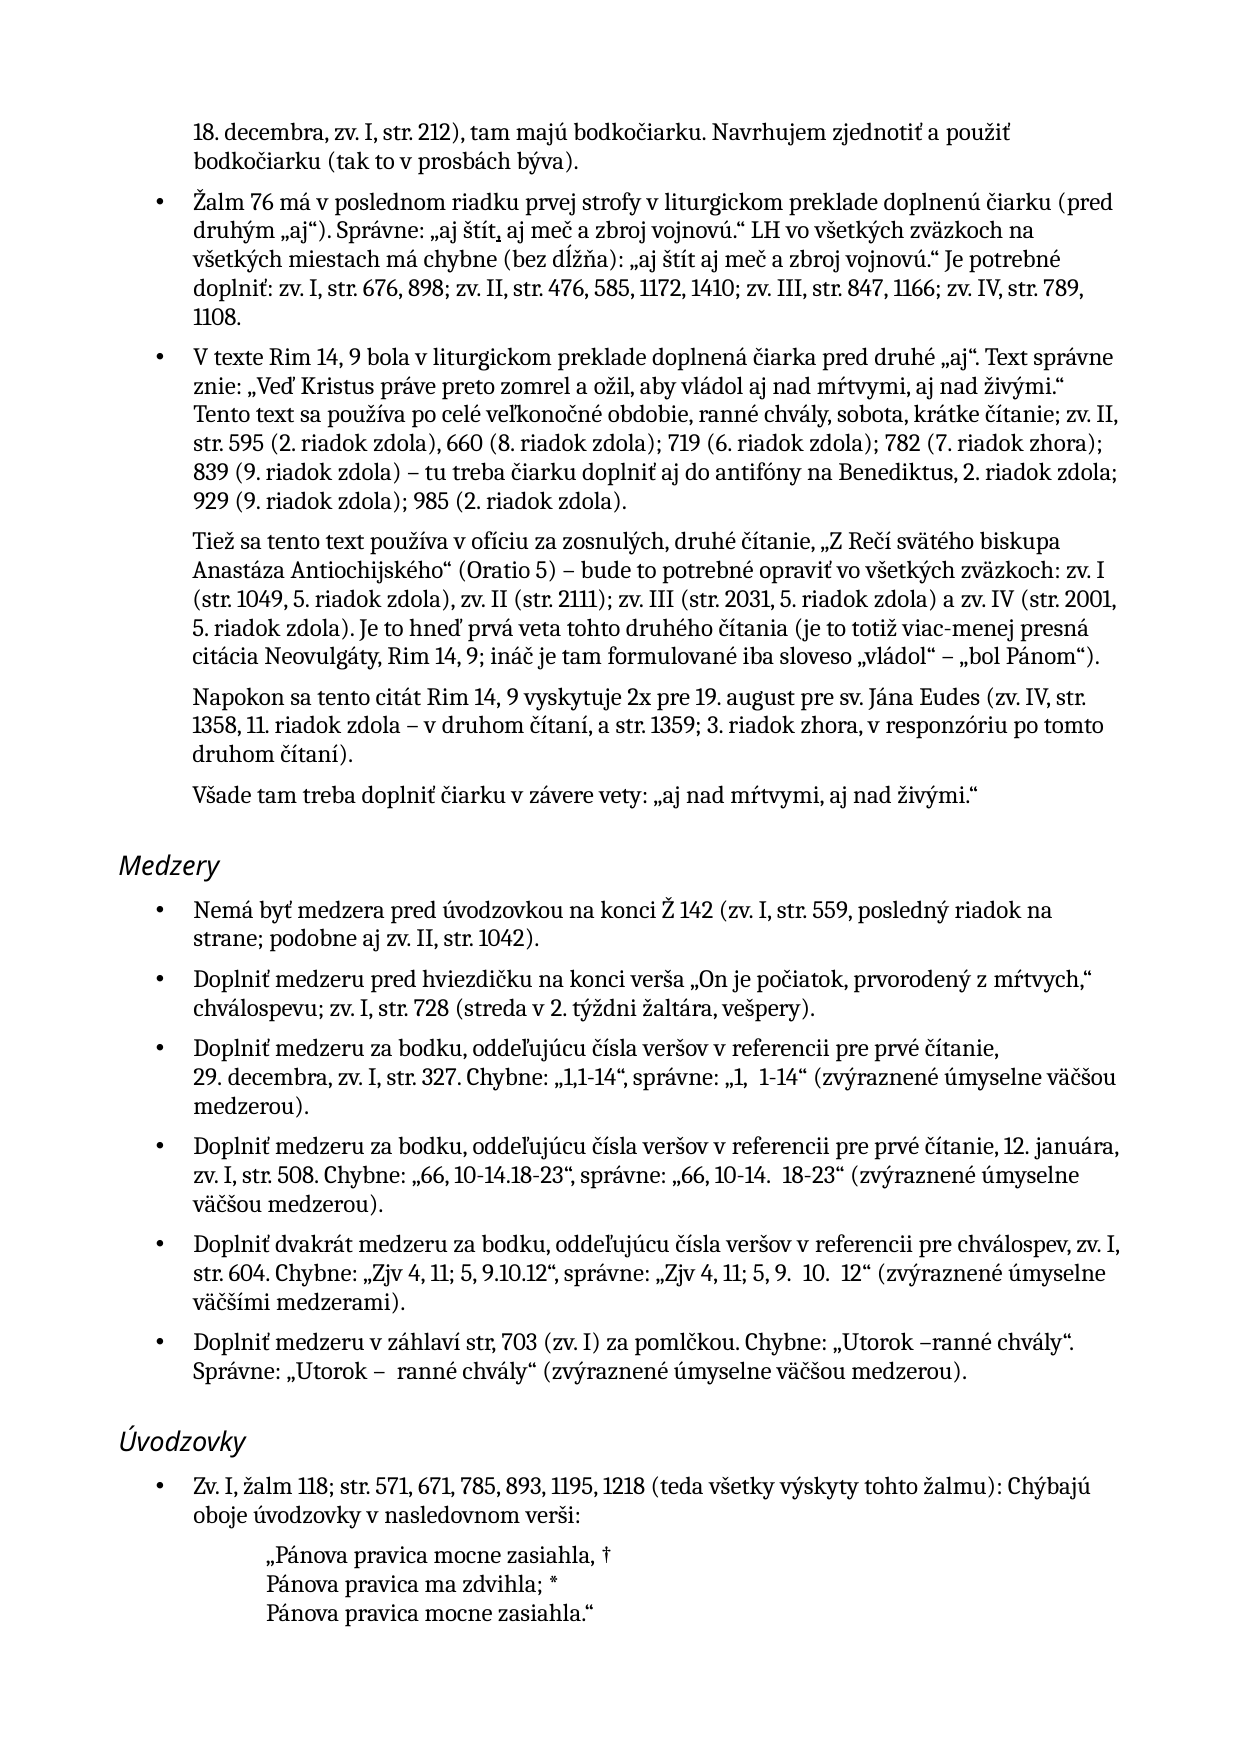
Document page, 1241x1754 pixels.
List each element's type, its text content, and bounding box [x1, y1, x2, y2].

text „Pánova pravica mocne zasiahla, † Pánova pravica ma zdvihla; * Pánova pravica mocne zasiahla.“ [266, 1541, 1122, 1627]
text Tiež sa tento text používa v ofíciu za zosnulých, druhé čítanie, „Z Rečí svätého biskupa Anastáza Antiochijského“ (Oratio 5) – bude to potrebné opraviť vo všetkých zväzkoch: zv. I (str. 1049, 5. riadok zdola), zv. II (str. 2111); zv. III (str. 2031, 5. riadok zdola) a zv. IV (str. 2001, 5. riadok zdola). Je to hneď prvá veta tohto druhého čítania (je to totiž viac-menej presná citácia Neovulgáty, Rim 14, 9; ináč je tam formulované iba sloveso „vládol“ – „bol Pánom“). [192, 527, 1122, 671]
list Doplniť dvakrát medzeru za bodku, oddeľujúcu čísla veršov v referencii pre chválospev, zv. I, str. 604. Chybne: „Zjv 4, 11; 5, 9.10.12“, správne: „Zjv 4, 11; 5, 9. 10. 12“ (zvýraznené úmyselne väčšími medzerami). [156, 1230, 1122, 1316]
text Napokon sa tento citát Rim 14, 9 vyskytuje 2x pre 19. august pre sv. Jána Eudes (zv. IV, str. 1358, 11. riadok zdola – v druhom čítaní, a str. 1359; 3. riadok zhora, v responzóriu po tomto druhom čítaní). [192, 683, 1122, 769]
subtitle Medzery [118, 846, 1122, 883]
list Nemá byť medzera pred úvodzovkou na konci Ž 142 (zv. I, str. 559, posledný riadok na strane; podobne aj zv. II, str. 1042). [156, 896, 1122, 953]
list Žalm 76 má v poslednom riadku prvej strofy v liturgickom preklade doplnenú čiarku (pred druhým „aj“). Správne: „aj štít, aj meč a zbroj vojnovú.“ LH vo všetkých zväzkoch na všetkých miestach má chybne (bez dĺžňa): „aj štít aj meč a zbroj vojnovú.“ Je potrebné doplniť: zv. I, str. 676, 898; zv. II, str. 476, 585, 1172, 1410; zv. III, str. 847, 1166; zv. IV, str. 789, 1108. [156, 187, 1122, 331]
list Doplniť medzeru za bodku, oddeľujúcu čísla veršov v referencii pre prvé čítanie, 29. decembra, zv. I, str. 327. Chybne: „1,1-14“, správne: „1, 1-14“ (zvýraznené úmyselne väčšou medzerou). [156, 1034, 1122, 1120]
list V texte Rim 14, 9 bola v liturgickom preklade doplnená čiarka pred druhé „aj“. Text správne znie: „Veď Kristus práve preto zomrel a ožil, aby vládol aj nad mŕtvymi, aj nad živými.“ Tento text sa používa po celé veľkonočné obdobie, ranné chvály, sobota, krátke čítanie; zv. II, str. 595 (2. riadok zdola), 660 (8. riadok zdola); 719 (6. riadok zdola); 782 (7. riadok zhora); 839 (9. riadok zdola) – tu treba čiarku doplniť aj do antifóny na Benediktus, 2. riadok zdola; 929 (9. riadok zdola); 985 (2. riadok zdola). [156, 343, 1122, 515]
text Všade tam treba doplniť čiarku v závere vety: „aj nad mŕtvymi, aj nad živými.“ [192, 781, 1122, 809]
list Doplniť medzeru za bodku, oddeľujúcu čísla veršov v referencii pre prvé čítanie, 12. januára, zv. I, str. 508. Chybne: „66, 10-14.18-23“, správne: „66, 10-14. 18-23“ (zvýraznené úmyselne väčšou medzerou). [156, 1132, 1122, 1218]
list Doplniť medzeru v záhlaví str, 703 (zv. I) za pomlčkou. Chybne: „Utorok –ranné chvály“. Správne: „Utorok – ranné chvály“ (zvýraznené úmyselne väčšou medzerou). [156, 1328, 1122, 1386]
list 18. decembra, zv. I, str. 212), tam majú bodkočiarku. Navrhujem zjednotiť a použiť bodkočiarku (tak to v prosbách býva). [156, 118, 1122, 176]
subtitle Úvodzovky [118, 1422, 1122, 1459]
list Doplniť medzeru pred hviezdičku na konci verša „On je počiatok, prvorodený z mŕtvych,“ chválospevu; zv. I, str. 728 (streda v 2. týždni žaltára, vešpery). [156, 965, 1122, 1022]
list Zv. I, žalm 118; str. 571, 671, 785, 893, 1195, 1218 (teda všetky výskyty tohto žalmu): Chýbajú oboje úvodzovky v nasledovnom verši: [156, 1472, 1122, 1529]
